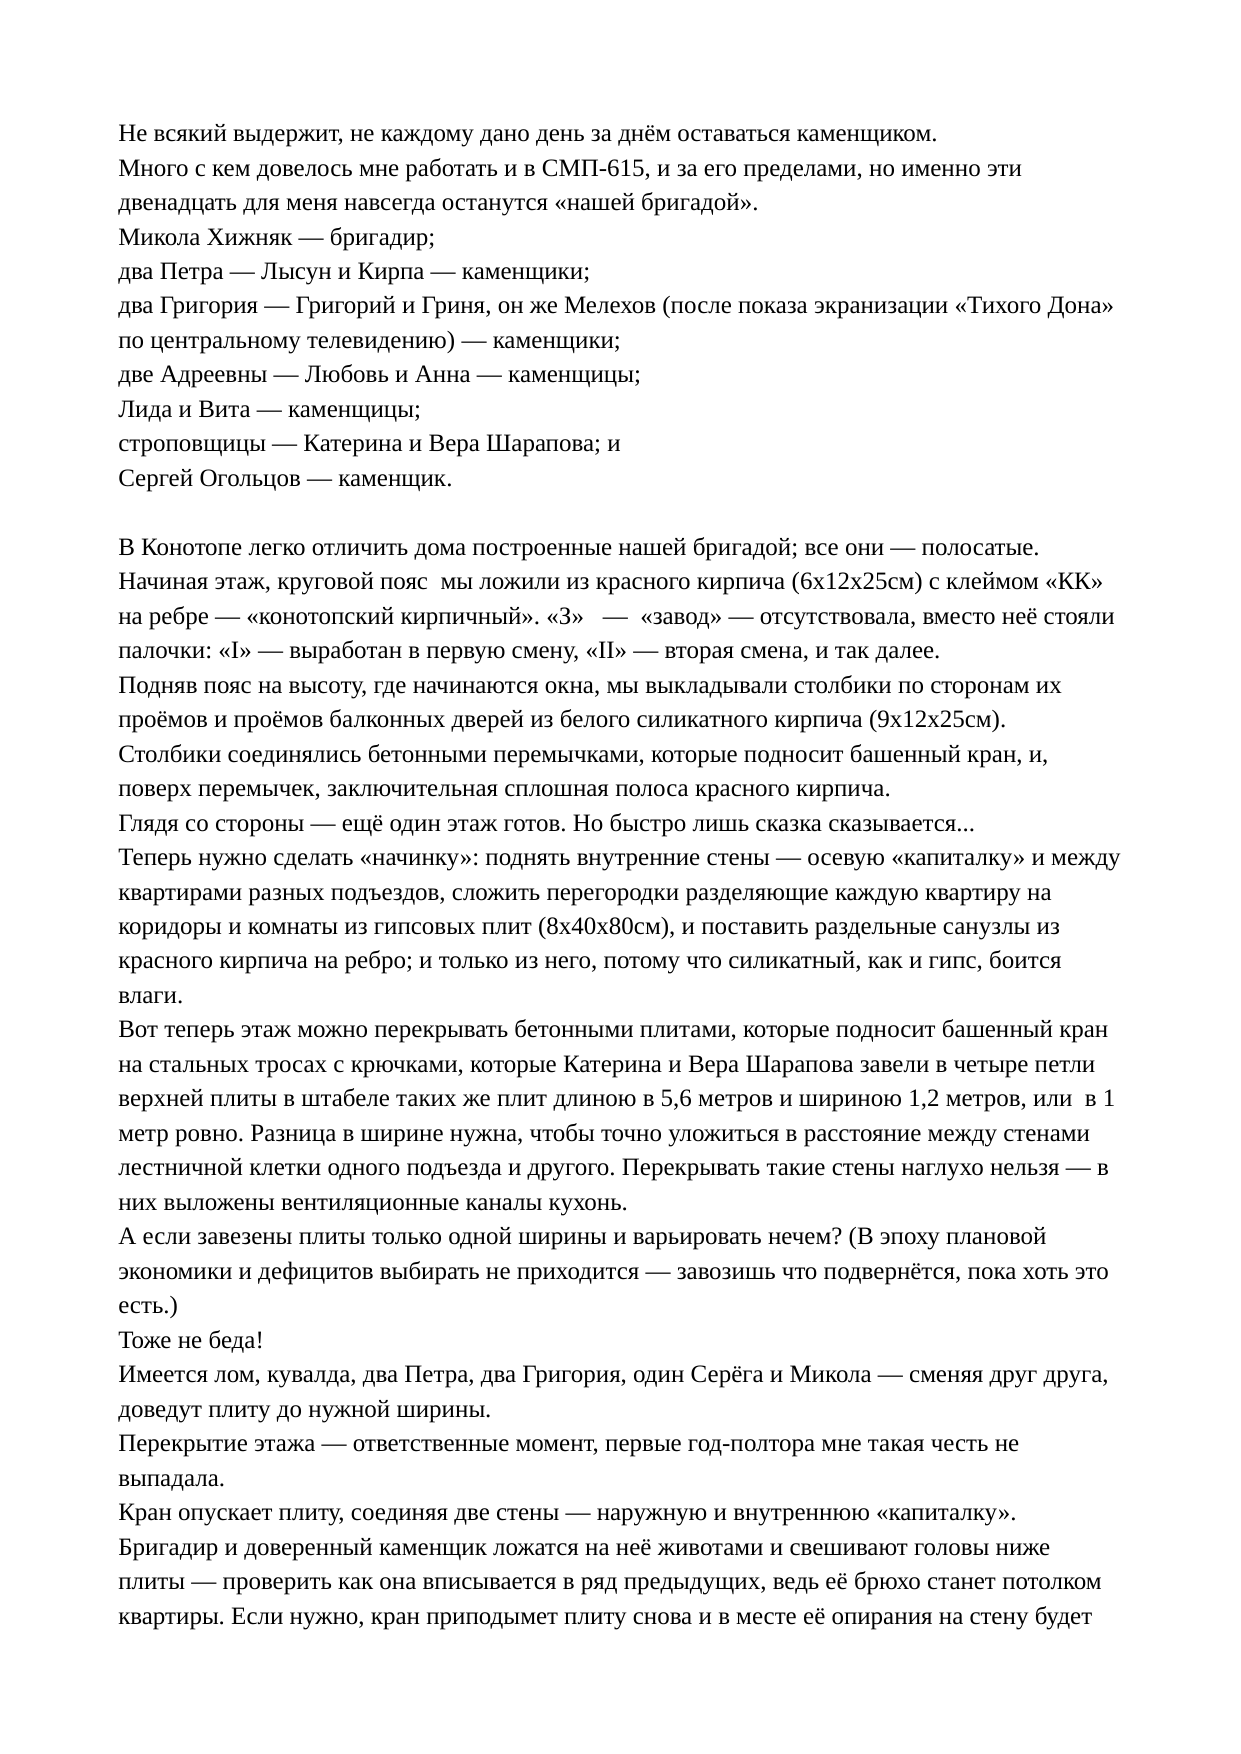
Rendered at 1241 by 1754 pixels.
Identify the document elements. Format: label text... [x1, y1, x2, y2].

text Не всякий выдержит, не каждому дано день за днём оставаться каменщиком. [118, 118, 1122, 147]
text два Петра — Лысун и Кирпа — каменщики; [118, 256, 1122, 285]
text Много с кем довелось мне работать и в СМП-615, и за его пределами, но именно эти двенадцать для меня навсегда останутся «нашей бригадой». [118, 153, 1122, 216]
text Тоже не беда! [118, 1325, 1122, 1354]
text два Григория — Григорий и Гриня, он же Мелехов (после показа экранизации «Тихого Дона» по центральному телевидению) — каменщики; [118, 291, 1122, 354]
text две Адреевны — Любовь и Анна — каменщицы; [118, 359, 1122, 388]
text Микола Хижняк — бригадир; [118, 222, 1122, 250]
text Столбики соединялись бетонными перемычками, которые подносит башенный кран, и, поверх перемычек, заключительная сплошная полоса красного кирпича. [118, 739, 1122, 802]
text Имеется лом, кувалда, два Петра, два Григория, один Серёга и Микола — сменяя друг друга, доведут плиту до нужной ширины. [118, 1359, 1122, 1423]
text А если завезены плиты только одной ширины и варьировать нечем? (В эпоху плановой экономики и дефицитов выбирать не приходится — завозишь что подвернётся, пока хоть это есть.) [118, 1221, 1122, 1319]
text Подняв пояс на высоту, где начинаются окна, мы выкладывали столбики по сторонам их проёмов и проёмов балконных дверей из белого силикатного кирпича (9х12х25см). [118, 670, 1122, 733]
text Начиная этаж, круговой пояс мы ложили из красного кирпича (6х12х25см) с клеймом «КК» на ребре — «конотопский кирпичный». «З» — «завод» — отсутствовала, вместо неё стояли палочки: «I» — выработан в первую смену, «II» — вторая смена, и так далее. [118, 566, 1122, 664]
text Вот теперь этаж можно перекрывать бетонными плитами, которые подносит башенный кран на стальных тросах с крючками, которые Катерина и Вера Шарапова завели в четыре петли верхней плиты в штабеле таких же плит длиною в 5,6 метров и шириною 1,2 метров, или в 1 метр ровно. Разница в ширине нужна, чтобы точно уложиться в расстояние между стенами лестничной клетки одного подъезда и другого. Перекрывать такие стены наглухо нельзя — в них выложены вентиляционные каналы кухонь. [118, 1014, 1122, 1216]
text Сергей Огольцов — каменщик. [118, 463, 1122, 492]
text Теперь нужно сделать «начинку»: поднять внутренние стены — осевую «капиталку» и между квартирами разных подъездов, сложить перегородки разделяющие каждую квартиру на коридоры и комнаты из гипсовых плит (8х40х80см), и поставить раздельные санузлы из красного кирпича на ребро; и только из него, потому что силикатный, как и гипс, боится влаги. [118, 842, 1122, 1009]
text Кран опускает плиту, соединяя две стены — наружную и внутреннюю «капиталку». Бригадир и доверенный каменщик ложатся на неё животами и свешивают головы ниже плиты — проверить как она вписывается в ряд предыдущих, ведь её брюхо станет потолком квартиры. Если нужно, кран приподымет плиту снова и в месте её опирания на стену будет [118, 1497, 1122, 1629]
text В Конотопе легко отличить дома построенные нашей бригадой; все они — полосатые. [118, 532, 1122, 561]
text Лида и Вита — каменщицы; [118, 394, 1122, 423]
text Перекрытие этажа — ответственные момент, первые год-полтора мне такая честь не выпадала. [118, 1428, 1122, 1492]
text Глядя со стороны — ещё один этаж готов. Но быстро лишь сказка сказывается... [118, 808, 1122, 836]
text строповщицы — Катерина и Вера Шарапова; и [118, 428, 1122, 457]
